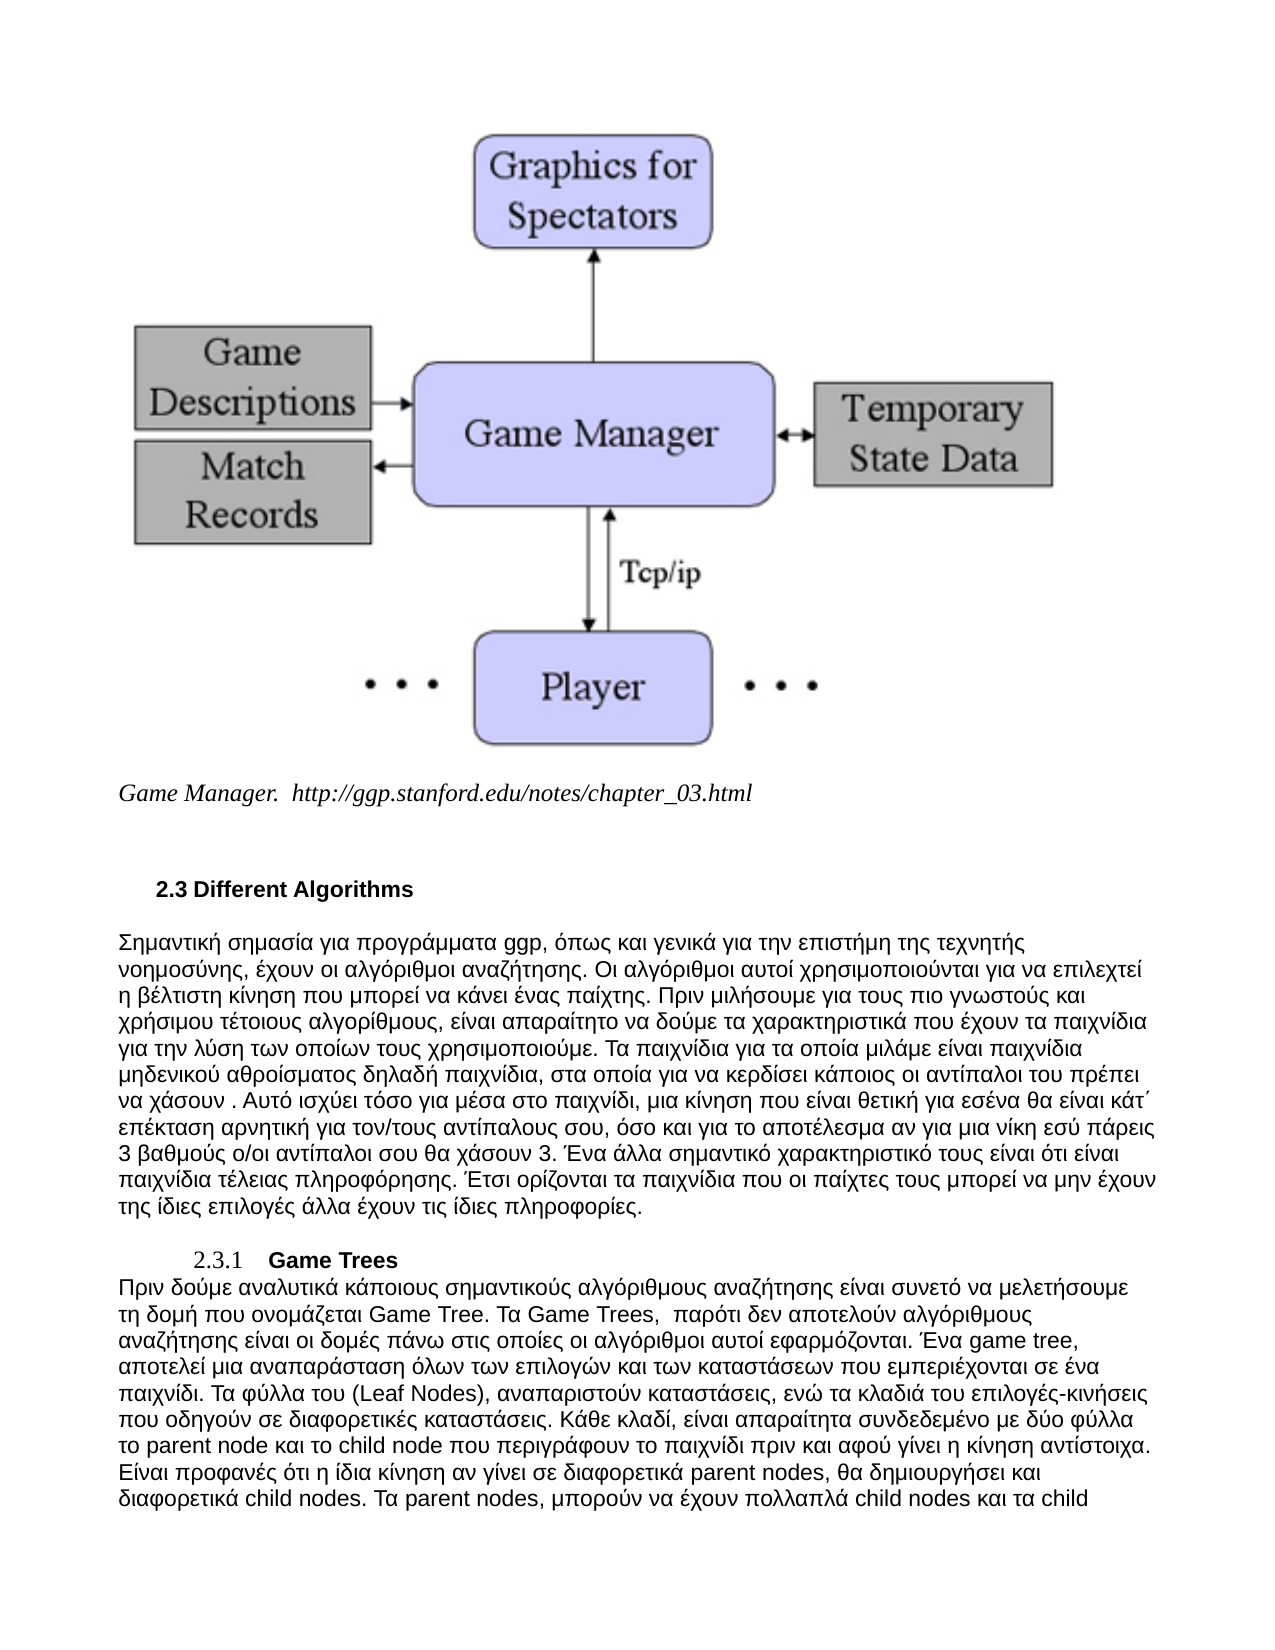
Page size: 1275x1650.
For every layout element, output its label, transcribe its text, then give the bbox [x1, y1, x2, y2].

text Game Manager. http://ggp.stanford.edu/notes/chapter_03.html [118, 778, 1157, 806]
list Game Trees [193, 1245, 1157, 1274]
text Πριν δούμε αναλυτικά κάποιους σημαντικούς αλγόριθμους αναζήτησης είναι συνετό να μελετήσουμε τη δομή που ονομάζεται Game Tree. Τα Game Trees, παρότι δεν αποτελούν αλγόριθμους αναζήτησης είναι οι δομές πάνω στις οποίες οι αλγόριθμοι αυτοί εφαρμόζονται. Ένα game tree, αποτελεί μια αναπαράσταση όλων των επιλογών και των καταστάσεων που εμπεριέχονται σε ένα παιχνίδι. Τα φύλλα του (Leaf Nodes), αναπαριστούν καταστάσεις, ενώ τα κλαδιά του επιλογές-κινήσεις που οδηγούν σε διαφορετικές καταστάσεις. Κάθε κλαδί, είναι απαραίτητα συνδεδεμένο με δύο φύλλα το parent node και το child node που περιγράφουν το παιχνίδι πριν και αφού γίνει η κίνηση αντίστοιχα. Είναι προφανές ότι η ίδια κίνηση αν γίνει σε διαφορετικά parent nodes, θα δημιουργήσει και διαφορετικά child nodes. Τα parent nodes, μπορούν να έχουν πολλαπλά child nodes και τα child [118, 1274, 1157, 1511]
list Different Algorithms [156, 876, 1157, 903]
text Σημαντική σημασία για προγράμματα ggp, όπως και γενικά για την επιστήμη της τεχνητής νοημοσύνης, έχουν οι αλγόριθμοι αναζήτησης. Οι αλγόριθμοι αυτοί χρησιμοποιούνται για να επιλεχτεί η βέλτιστη κίνηση που μπορεί να κάνει ένας παίχτης. Πριν μιλήσουμε για τους πιο γνωστούς και χρήσιμου τέτοιους αλγορίθμους, είναι απαραίτητο να δούμε τα χαρακτηριστικά που έχουν τα παιχνίδια για την λύση των οποίων τους χρησιμοποιούμε. Τα παιχνίδια για τα οποία μιλάμε είναι παιχνίδια μηδενικού αθροίσματος δηλαδή παιχνίδια, στα οποία για να κερδίσει κάποιος οι αντίπαλοι του πρέπει να χάσουν . Αυτό ισχύει τόσο για μέσα στο παιχνίδι, μια κίνηση που είναι θετική για εσένα θα είναι κάτ΄ επέκταση αρνητική για τον/τους αντίπαλους σου, όσο και για το αποτέλεσμα αν για μια νίκη εσύ πάρεις 3 βαθμούς ο/οι αντίπαλοι σου θα χάσουν 3. Ένα άλλα σημαντικό χαρακτηριστικό τους είναι ότι είναι παιχνίδια τέλειας πληροφόρησης. Έτσι ορίζονται τα παιχνίδια που οι παίχτες τους μπορεί να μην έχουν της ίδιες επιλογές άλλα έχουν τις ίδιες πληροφορίες. [118, 929, 1157, 1219]
